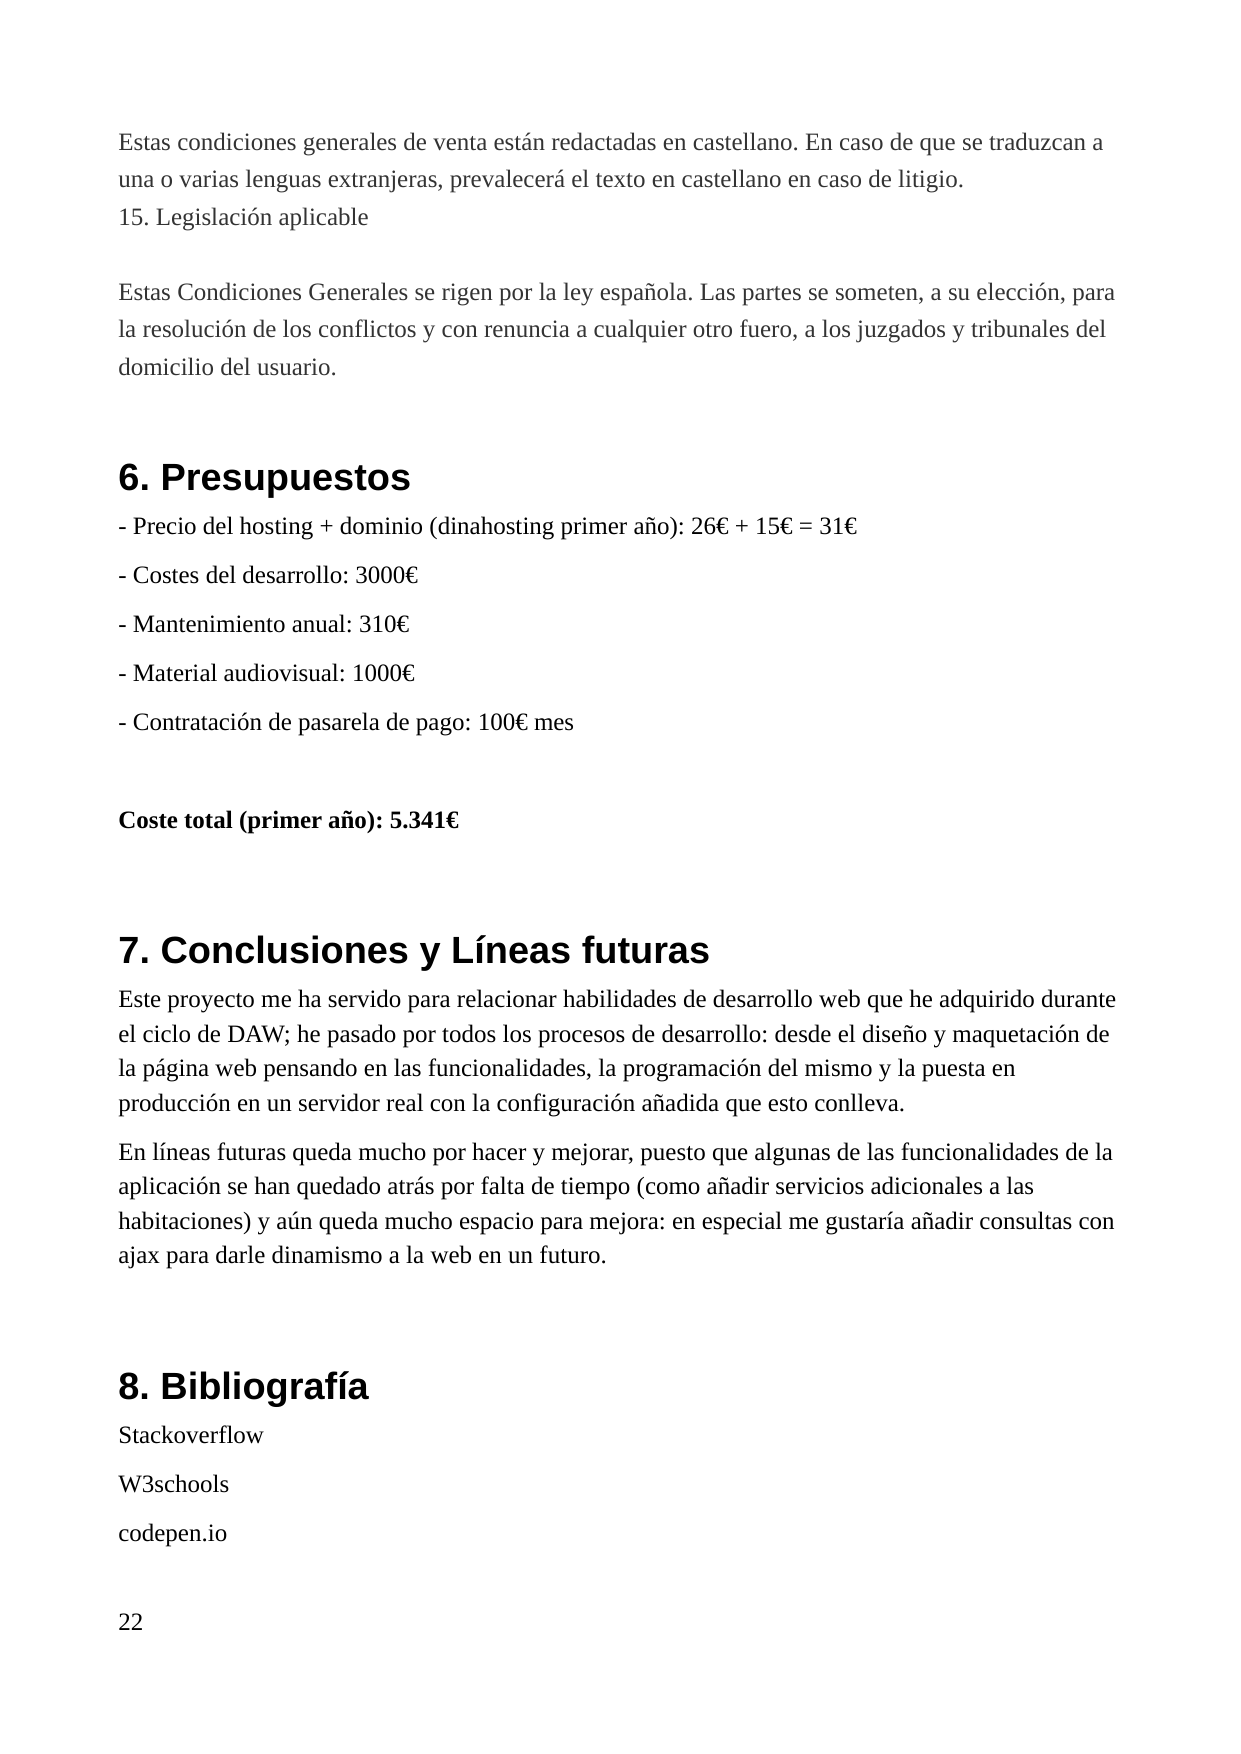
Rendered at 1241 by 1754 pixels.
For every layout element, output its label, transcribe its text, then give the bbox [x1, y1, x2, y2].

text codepen.io [118, 1518, 1122, 1547]
text Estas Condiciones Generales se rigen por la ley española. Las partes se someten, a su elección, para la resolución de los conflictos y con renuncia a cualquier otro fuero, a los juzgados y tribunales del domicilio del usuario. [118, 268, 1122, 381]
text - Mantenimiento anual: 310€ [118, 609, 1122, 638]
text Stackoverflow [118, 1420, 1122, 1448]
text Estas condiciones generales de venta están redactadas en castellano. En caso de que se traduzcan a una o varias lenguas extranjeras, prevalecerá el texto en castellano en caso de litigio. [118, 118, 1122, 193]
text - Precio del hosting + dominio (dinahosting primer año): 26€ + 15€ = 31€ [118, 511, 1122, 539]
subtitle 7. Conclusiones y Líneas futuras [118, 928, 1122, 972]
text - Contratación de pasarela de pago: 100€ mes [118, 707, 1122, 736]
subtitle 6. Presupuestos [118, 455, 1122, 498]
text Este proyecto me ha servido para relacionar habilidades de desarrollo web que he adquirido durante el ciclo de DAW; he pasado por todos los procesos de desarrollo: desde el diseño y maquetación de la página web pensando en las funcionalidades, la programación del mismo y la puesta en producción en un servidor real con la configuración añadida que esto conlleva. [118, 984, 1122, 1117]
subtitle 8. Bibliografía [118, 1363, 1122, 1407]
text W3schools [118, 1469, 1122, 1497]
text Coste total (primer año): 5.341€ [118, 805, 1122, 834]
text En líneas futuras queda mucho por hacer y mejorar, puesto que algunas de las funcionalidades de la aplicación se han quedado atrás por falta de tiempo (como añadir servicios adicionales a las habitaciones) y aún queda mucho espacio para mejora: en especial me gustaría añadir consultas con ajax para darle dinamismo a la web en un futuro. [118, 1137, 1122, 1269]
text 15. Legislación aplicable [118, 193, 1122, 231]
text - Costes del desarrollo: 3000€ [118, 560, 1122, 589]
text - Material audiovisual: 1000€ [118, 658, 1122, 687]
